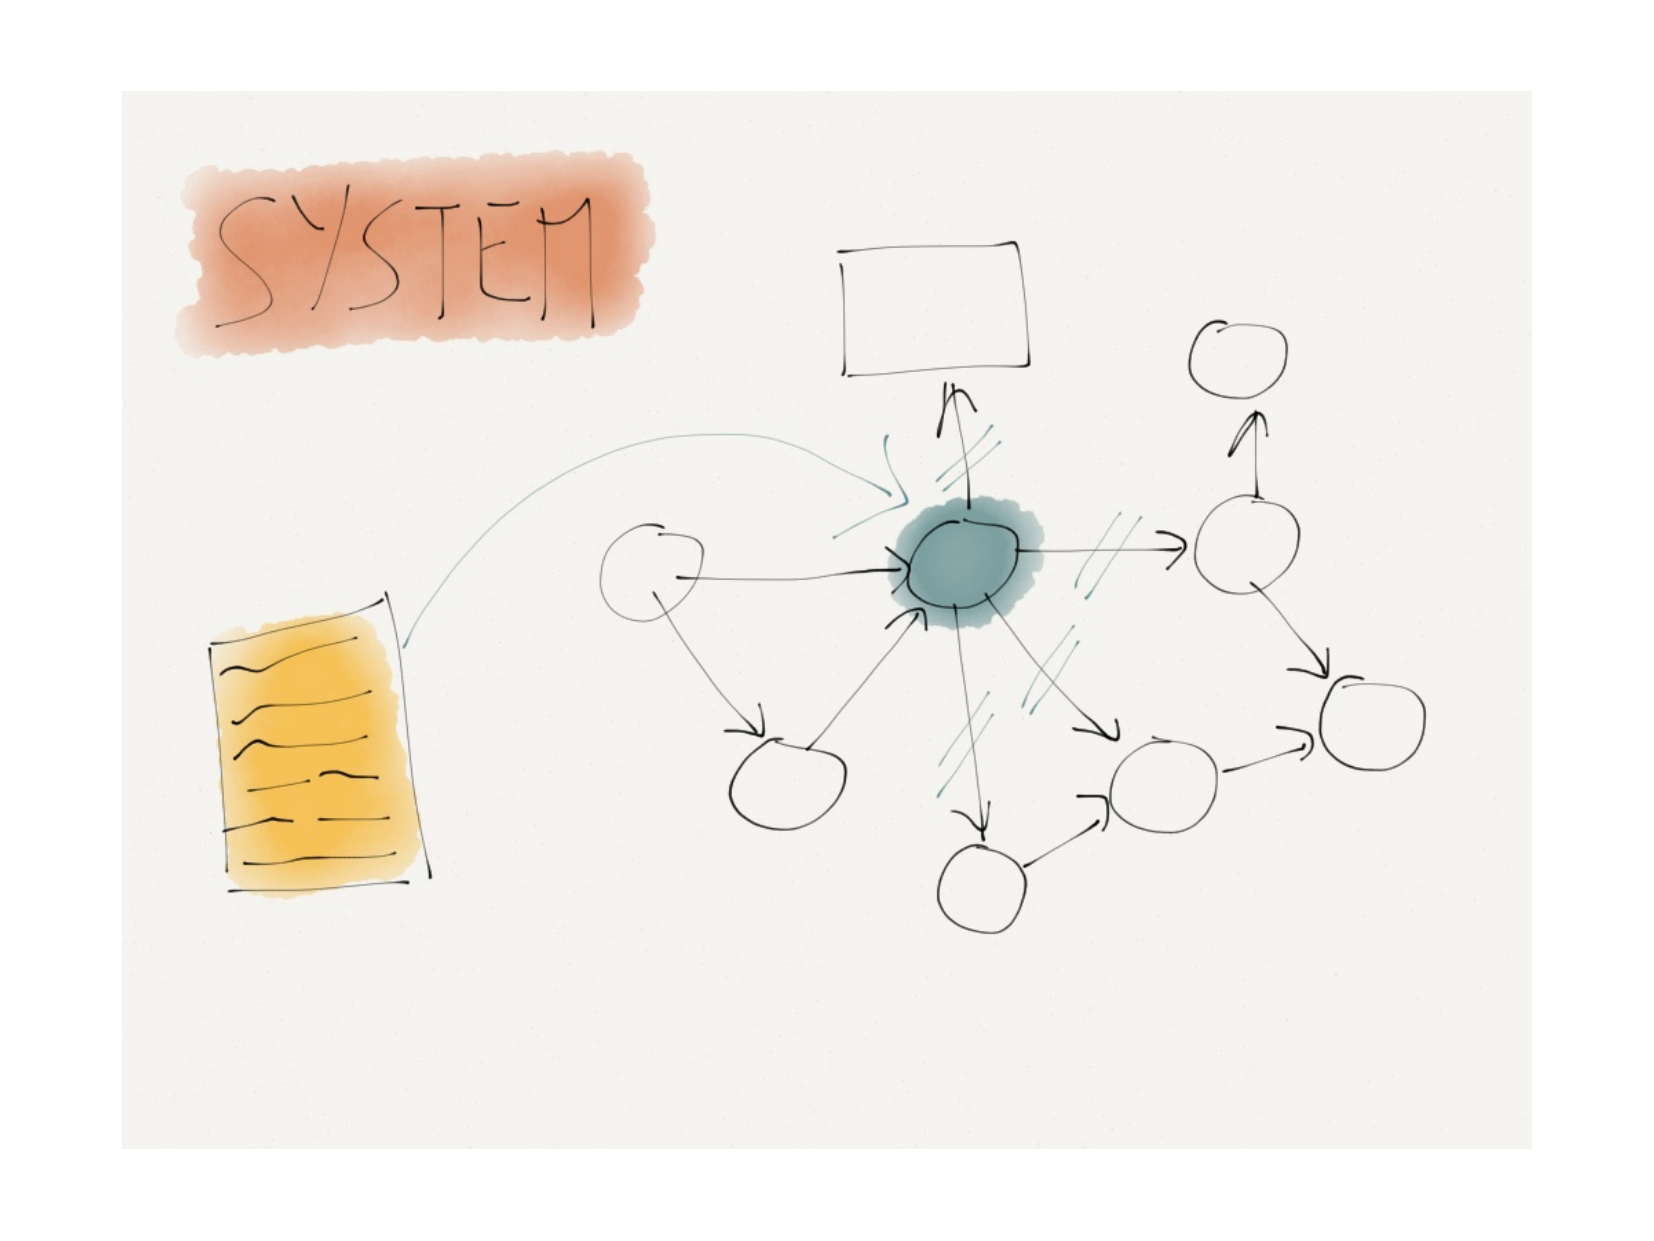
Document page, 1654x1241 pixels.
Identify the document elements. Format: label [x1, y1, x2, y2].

picture [122, 91, 1532, 1149]
